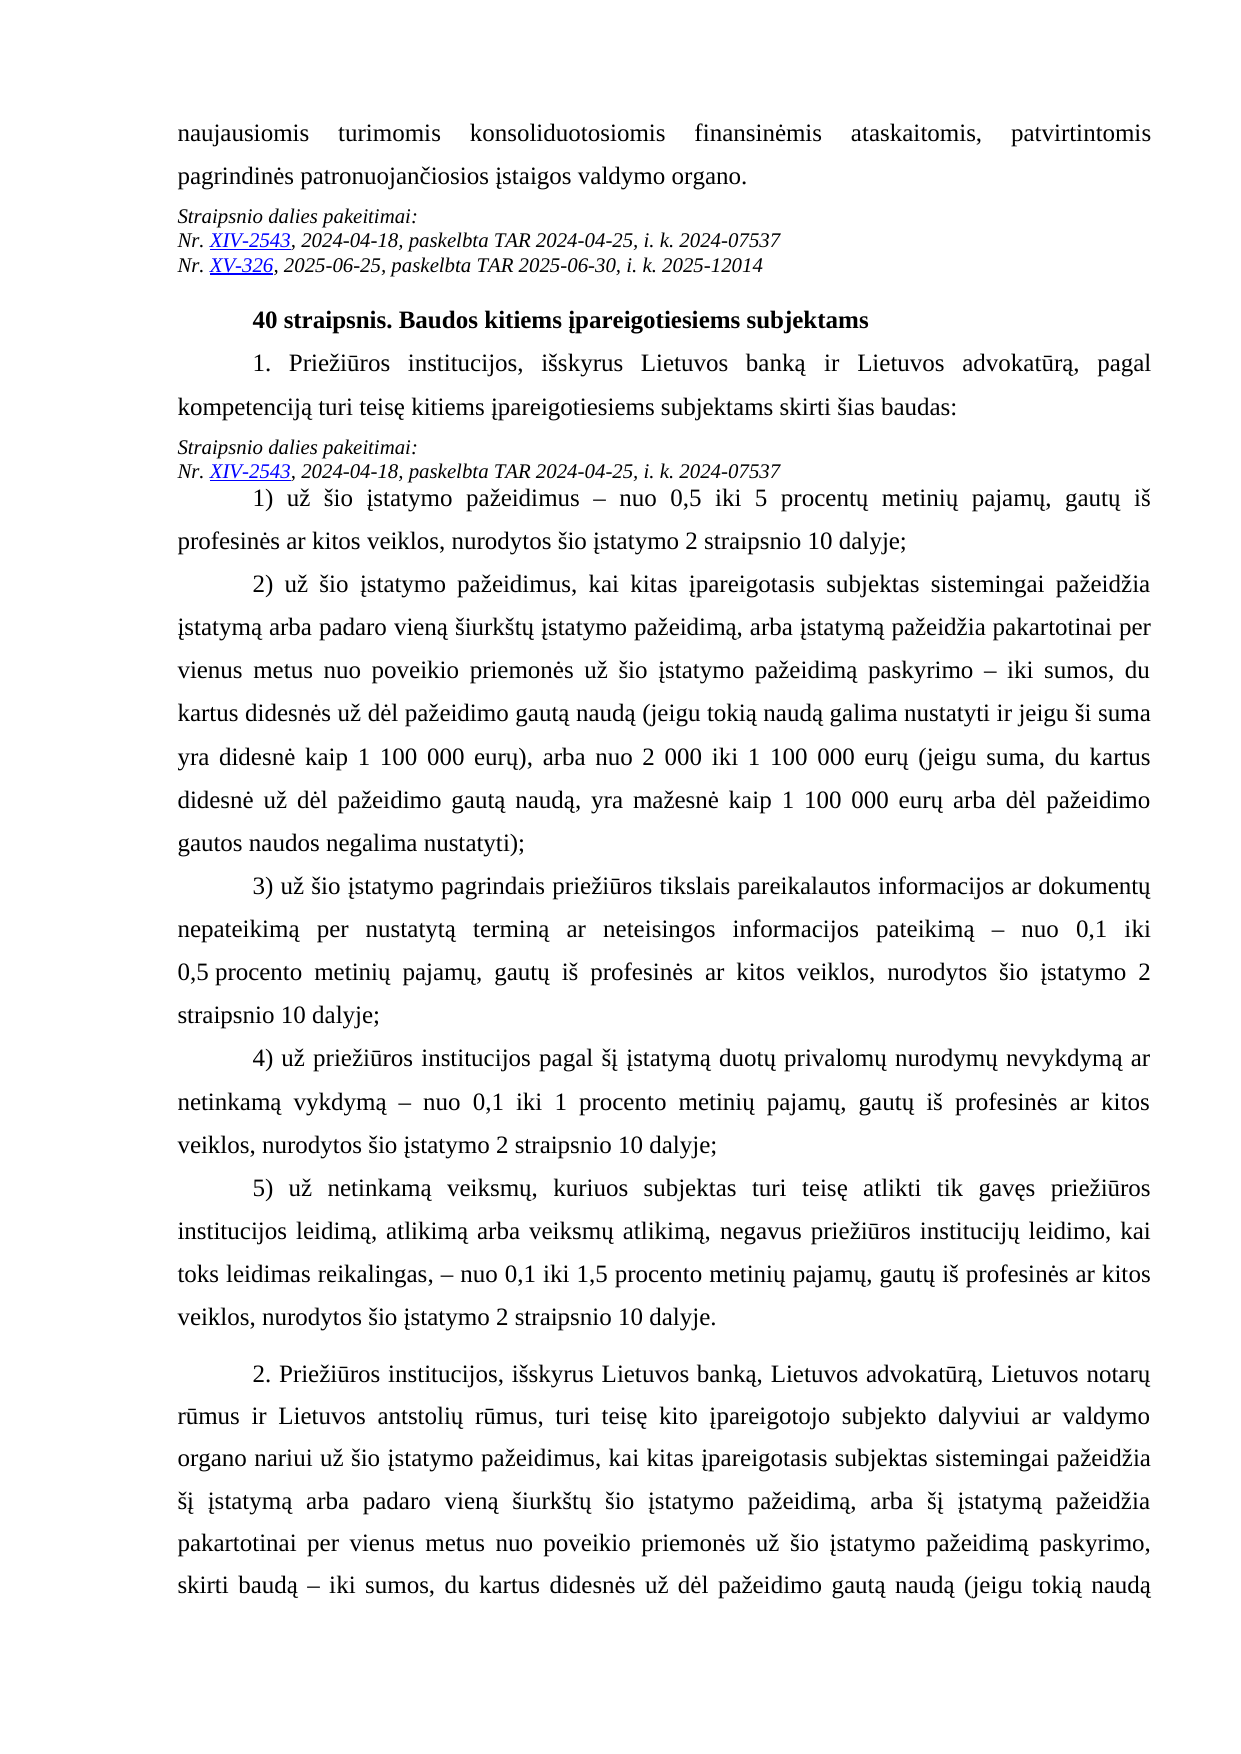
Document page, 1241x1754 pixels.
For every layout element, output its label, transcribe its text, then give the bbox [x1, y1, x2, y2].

text 40 straipsnis. Baudos kitiems įpareigotiesiems subjektams [177, 305, 1152, 334]
text naujausiomis turimomis konsoliduotosiomis finansinėmis ataskaitomis, patvirtintomis pagrindinės patronuojančiosios įstaigos valdymo organo. [177, 118, 1152, 190]
text 4) už priežiūros institucijos pagal šį įstatymą duotų privalomų nurodymų nevykdymą ar netinkamą vykdymą – nuo 0,1 iki 1 procento metinių pajamų, gautų iš profesinės ar kitos veiklos, nurodytos šio įstatymo 2 straipsnio 10 dalyje; [177, 1043, 1152, 1158]
text 1) už šio įstatymo pažeidimus – nuo 0,5 iki 5 procentų metinių pajamų, gautų iš profesinės ar kitos veiklos, nurodytos šio įstatymo 2 straipsnio 10 dalyje; [177, 483, 1152, 555]
text Straipsnio dalies pakeitimai: [177, 204, 1152, 228]
text 3) už šio įstatymo pagrindais priežiūros tikslais pareikalautos informacijos ar dokumentų nepateikimą per nustatytą terminą ar neteisingos informacijos pateikimą – nuo 0,1 iki 0,5 procento metinių pajamų, gautų iš profesinės ar kitos veiklos, nurodytos šio įstatymo 2 straipsnio 10 dalyje; [177, 871, 1152, 1029]
text 1. Priežiūros institucijos, išskyrus Lietuvos banką ir Lietuvos advokatūrą, pagal kompetenciją turi teisę kitiems įpareigotiesiems subjektams skirti šias baudas: [177, 348, 1152, 420]
text 5) už netinkamą veiksmų, kuriuos subjektas turi teisę atlikti tik gavęs priežiūros institucijos leidimą, atlikimą arba veiksmų atlikimą, negavus priežiūros institucijų leidimo, kai toks leidimas reikalingas, – nuo 0,1 iki 1,5 procento metinių pajamų, gautų iš profesinės ar kitos veiklos, nurodytos šio įstatymo 2 straipsnio 10 dalyje. [177, 1173, 1152, 1331]
text Straipsnio dalies pakeitimai: [177, 435, 1152, 459]
text 2) už šio įstatymo pažeidimus, kai kitas įpareigotasis subjektas sistemingai pažeidžia įstatymą arba padaro vieną šiurkštų įstatymo pažeidimą, arba įstatymą pažeidžia pakartotinai per vienus metus nuo poveikio priemonės už šio įstatymo pažeidimą paskyrimo – iki sumos, du kartus didesnės už dėl pažeidimo gautą naudą (jeigu tokią naudą galima nustatyti ir jeigu ši suma yra didesnė kaip 1 100 000 eurų), arba nuo 2 000 iki 1 100 000 eurų (jeigu suma, du kartus didesnė už dėl pažeidimo gautą naudą, yra mažesnė kaip 1 100 000 eurų arba dėl pažeidimo gautos naudos negalima nustatyti); [177, 569, 1152, 857]
text 2. Priežiūros institucijos, išskyrus Lietuvos banką, Lietuvos advokatūrą, Lietuvos notarų rūmus ir Lietuvos antstolių rūmus, turi teisę kito įpareigotojo subjekto dalyviui ar valdymo organo nariui už šio įstatymo pažeidimus, kai kitas įpareigotasis subjektas sistemingai pažeidžia šį įstatymą arba padaro vieną šiurkštų šio įstatymo pažeidimą, arba šį įstatymą pažeidžia pakartotinai per vienus metus nuo poveikio priemonės už šio įstatymo pažeidimą paskyrimo, skirti baudą – iki sumos, du kartus didesnės už dėl pažeidimo gautą naudą (jeigu tokią naudą [177, 1345, 1152, 1599]
text Nr. XIV-2543, 2024-04-18, paskelbta TAR 2024-04-25, i. k. 2024-07537 [177, 459, 1152, 483]
text Nr. XV-326, 2025-06-25, paskelbta TAR 2025-06-30, i. k. 2025-12014 [177, 252, 1152, 277]
text Nr. XIV-2543, 2024-04-18, paskelbta TAR 2024-04-25, i. k. 2024-07537 [177, 228, 1152, 252]
